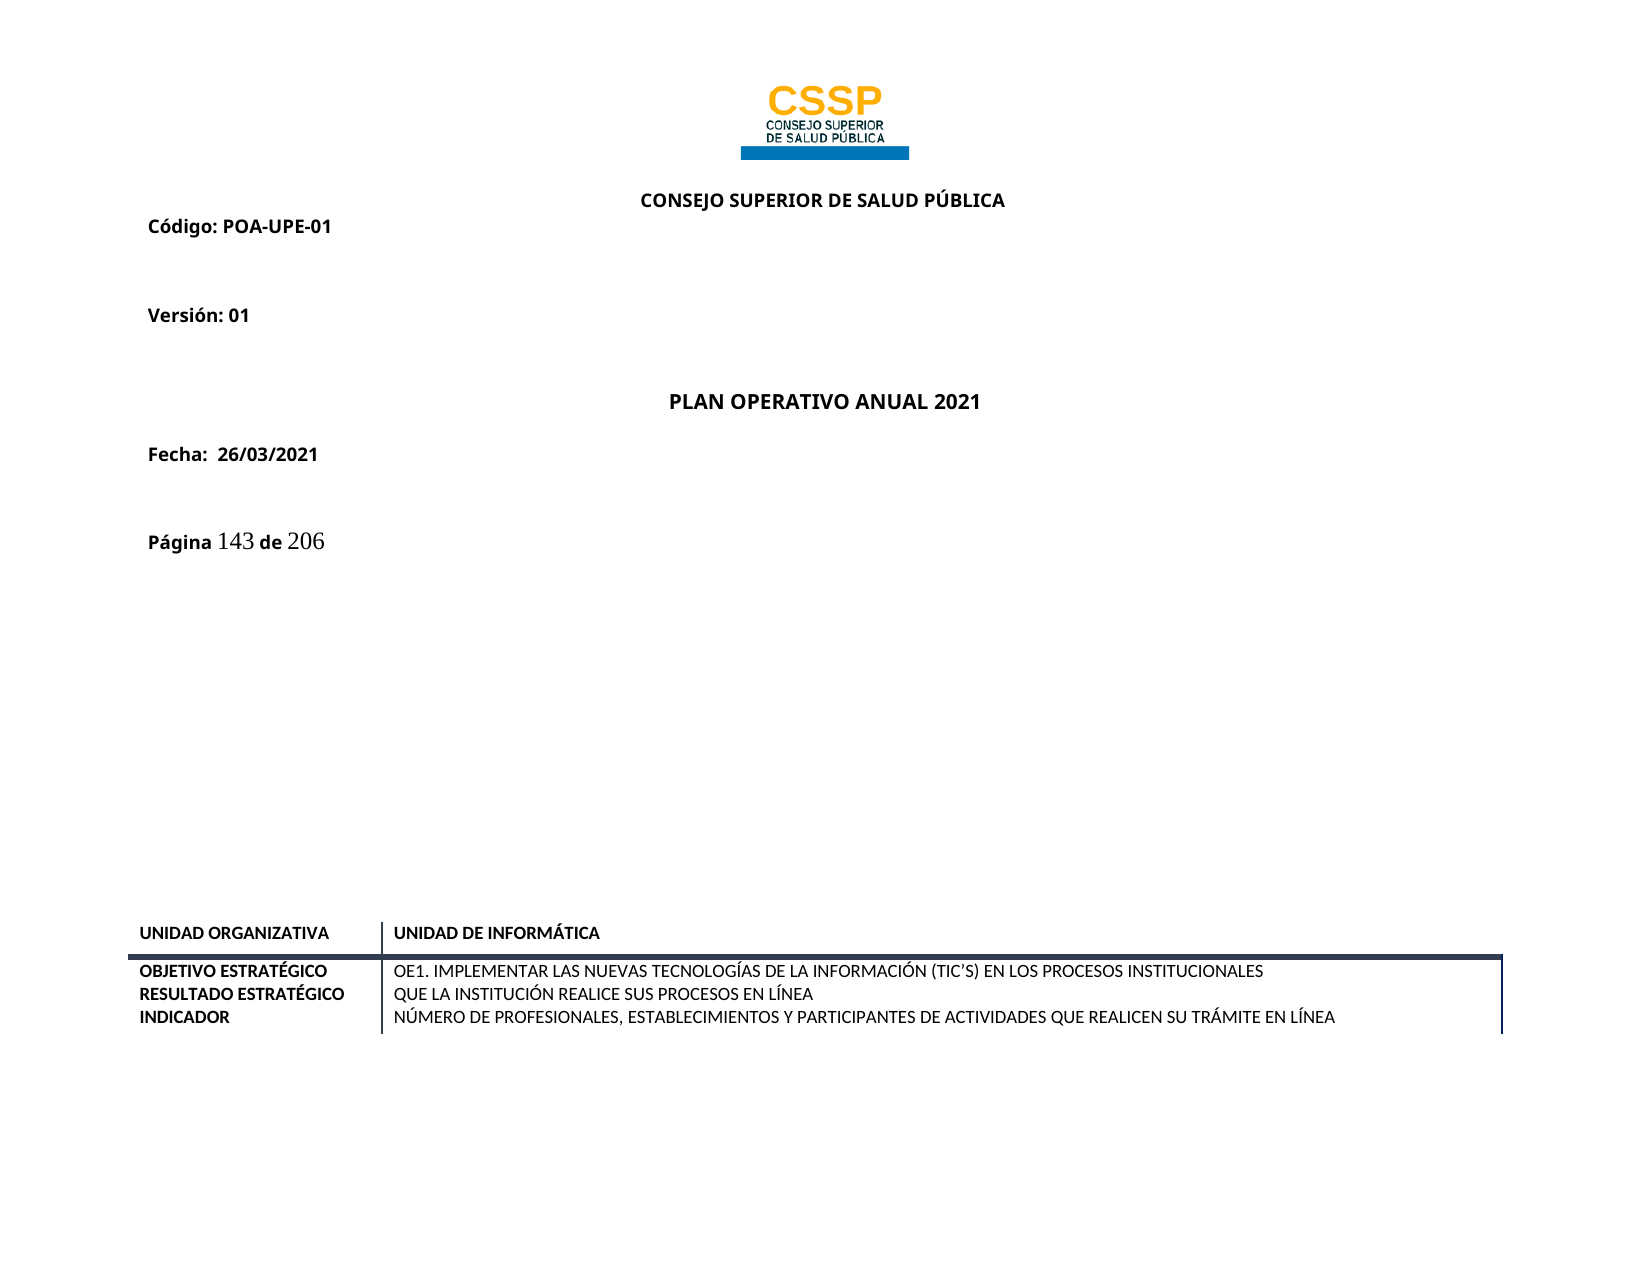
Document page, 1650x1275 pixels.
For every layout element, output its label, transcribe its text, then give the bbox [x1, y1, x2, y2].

picture [740, 73, 910, 160]
table_header UNIDAD ORGANIZATIVA [128, 922, 381, 953]
table_header UNIDAD DE INFORMÁTICA [383, 922, 1502, 953]
table_cell OBJETIVO ESTRATÉGICO [128, 960, 381, 983]
table_cell NÚMERO DE PROFESIONALES, ESTABLECIMIENTOS Y PARTICIPANTES DE ACTIVIDADES QUE REALICEN SU TRÁMITE EN LÍNEA [383, 1006, 1501, 1034]
table_cell QUE LA INSTITUCIÓN REALICE SUS PROCESOS EN LÍNEA [383, 983, 1501, 1006]
table_cell RESULTADO ESTRATÉGICO [128, 983, 381, 1006]
table_cell OE1. IMPLEMENTAR LAS NUEVAS TECNOLOGÍAS DE LA INFORMACIÓN (TIC’S) EN LOS PROCESOS INSTITUCIONALES [383, 960, 1501, 983]
table_cell INDICADOR [128, 1006, 381, 1034]
